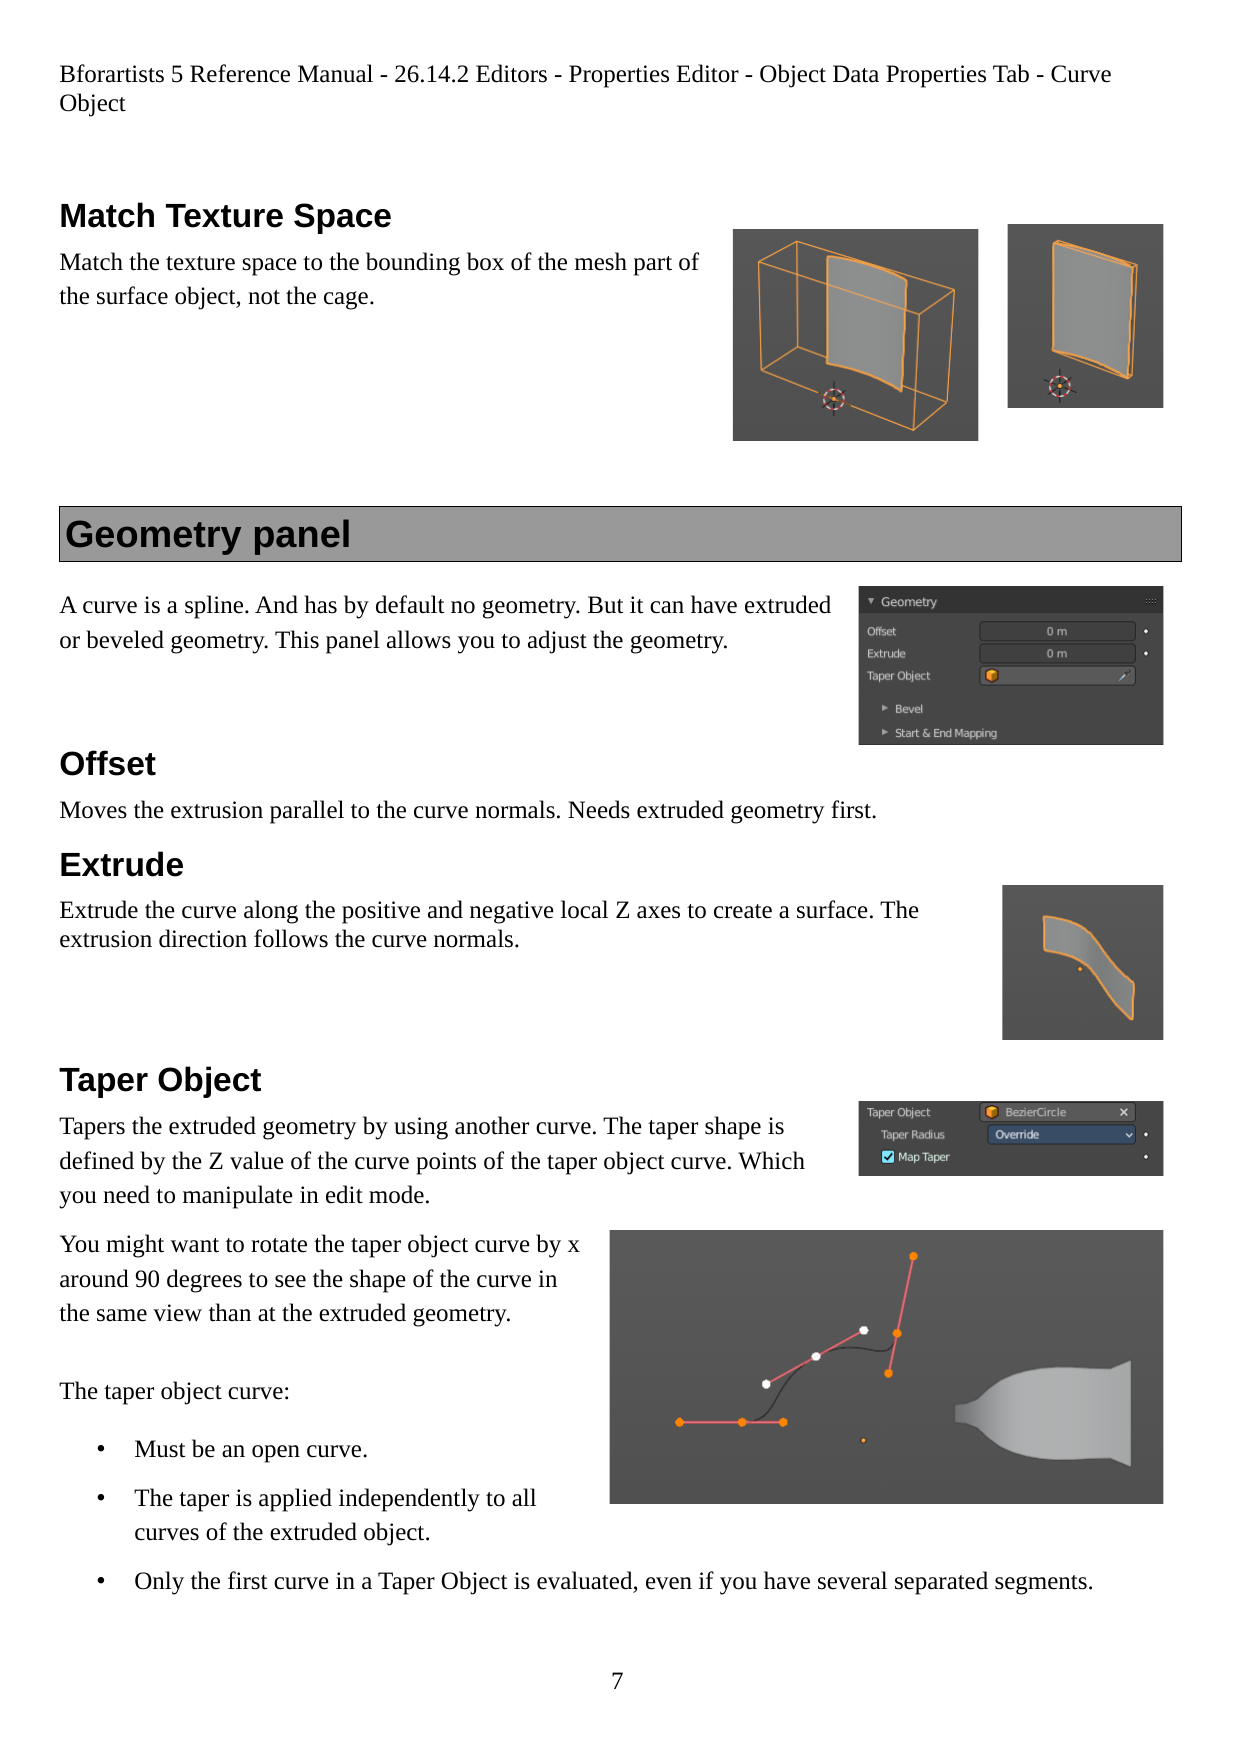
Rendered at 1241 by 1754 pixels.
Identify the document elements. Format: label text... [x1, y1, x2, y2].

text Match the texture space to the bounding box of the mesh part of the surface object, not the cage. [59, 247, 732, 310]
table_header Geometry panel [60, 507, 1181, 561]
text You might want to rotate the taper object curve by x around 90 degrees to see the shape of the curve in the same view than at the extruded geometry. [59, 1229, 1181, 1327]
subtitle Offset [59, 744, 1181, 782]
text Moves the extrusion parallel to the curve normals. Needs extruded geometry first. [59, 795, 1181, 824]
text [1164, 1376, 1181, 1405]
subtitle Match Texture Space [59, 196, 1181, 234]
picture [732, 229, 979, 441]
subtitle Taper Object [59, 1060, 1181, 1099]
list Must be an open curve. [97, 1434, 609, 1462]
picture [858, 586, 1164, 745]
list Only the first curve in a Taper Object is evaluated, even if you have several separated segments. [97, 1566, 1181, 1595]
picture [1002, 885, 1164, 1040]
picture [609, 1230, 1164, 1504]
list [1164, 1434, 1181, 1462]
subtitle Extrude [59, 844, 1181, 883]
picture [858, 1101, 1164, 1176]
list The taper is applied independently to all curves of the extruded object. [97, 1483, 1181, 1546]
text The taper object curve: [59, 1376, 609, 1405]
picture [1007, 224, 1164, 408]
text Extrude the curve along the positive and negative local Z axes to create a surface. The extrusion direction follows the curve normals. [59, 896, 1002, 953]
text A curve is a spline. And has by default no geometry. But it can have extruded or beveled geometry. This panel allows you to adjust the geometry. [59, 590, 858, 653]
text Tapers the extruded geometry by using another curve. The taper shape is defined by the Z value of the curve points of the taper object curve. Which you need to manipulate in edit mode. [59, 1111, 1181, 1209]
